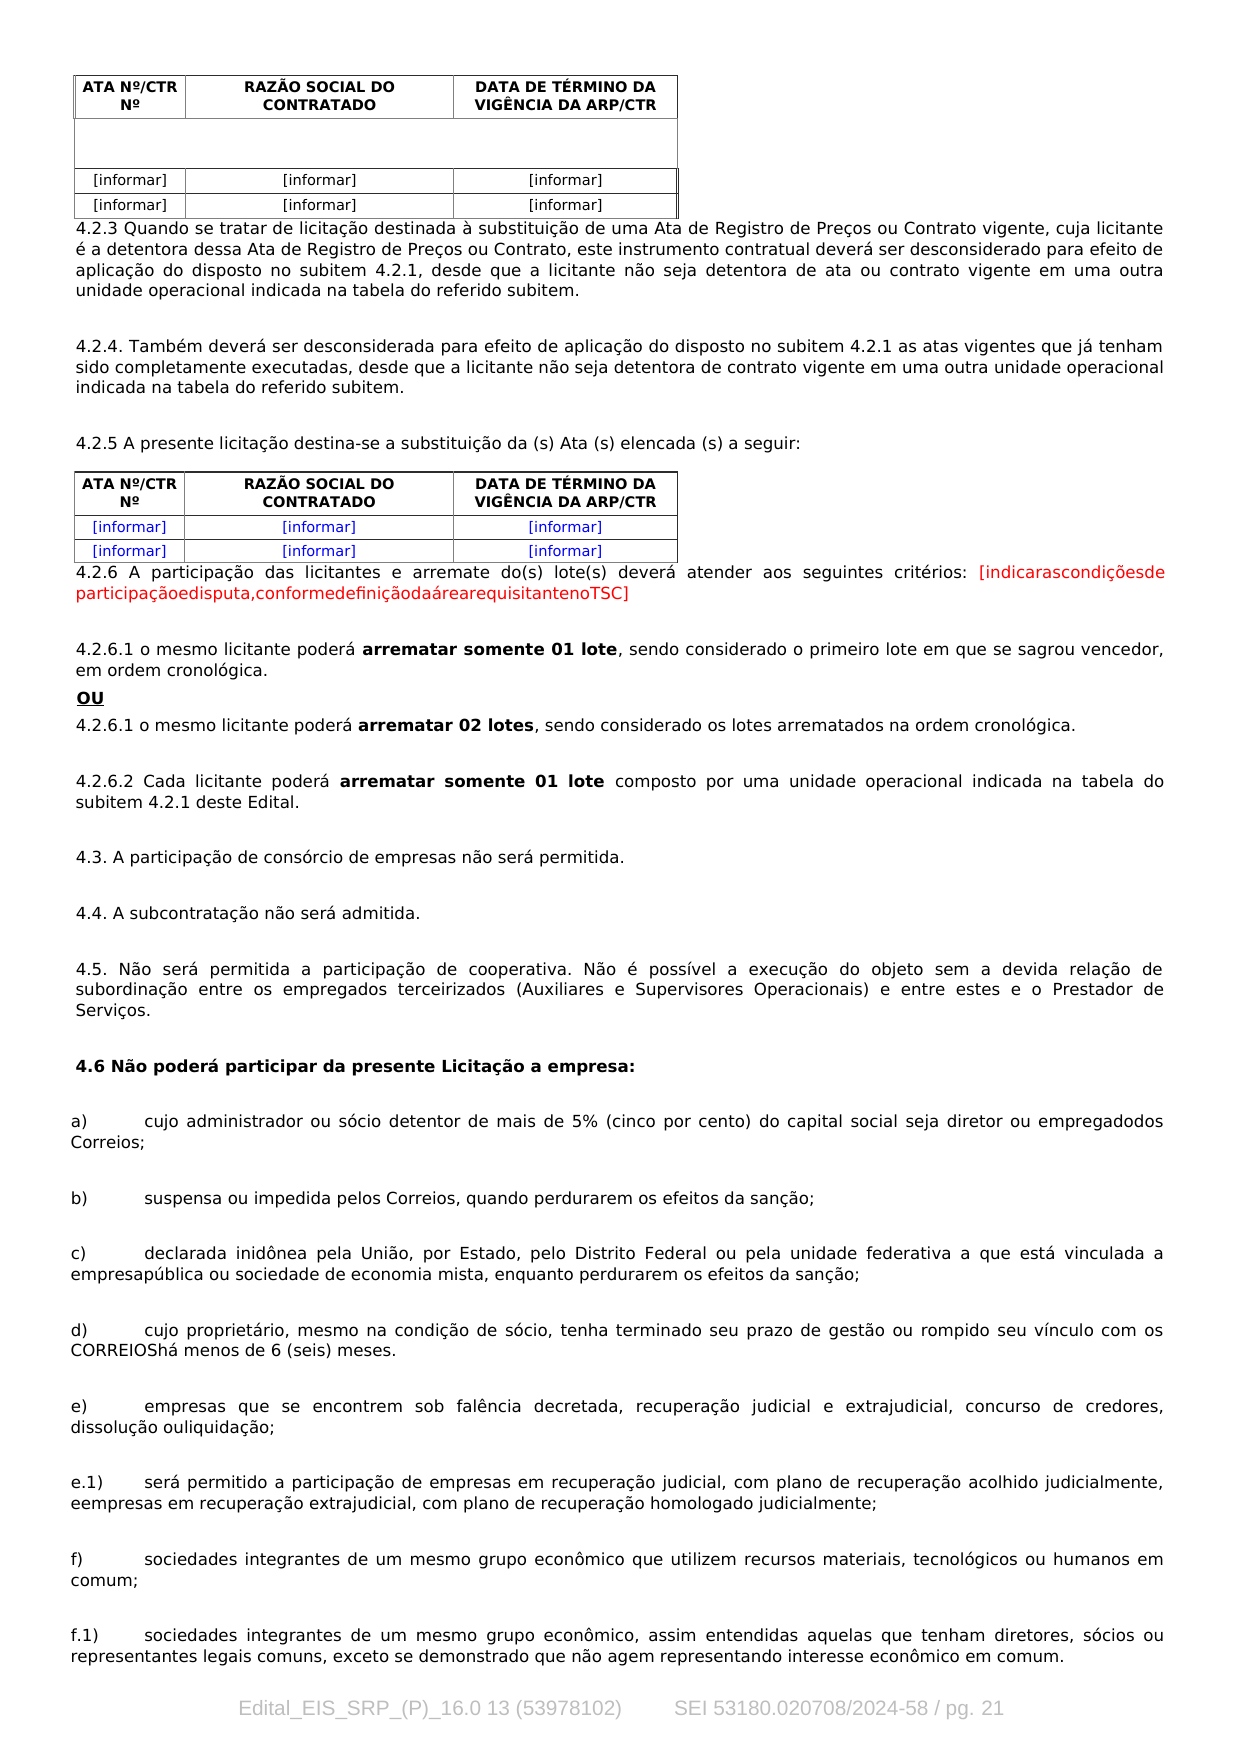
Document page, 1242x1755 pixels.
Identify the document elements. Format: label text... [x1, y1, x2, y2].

list cujo proprietário, mesmo na condição de sócio, tenha terminado seu prazo de gestão ou rompido seu vínculo com os CORREIOShá menos de 6 (seis) meses. [70, 1321, 1165, 1361]
list declarada inidônea pela União, por Estado, pelo Distrito Federal ou pela unidade federativa a que está vinculada a empresapública ou sociedade de economia mista, enquanto perdurarem os efeitos da sanção; [70, 1244, 1165, 1284]
table_cell [informar] [186, 194, 453, 218]
text 4.2.6.1 o mesmo licitante poderá arrematar somente 01 lote, sendo considerado o primeiro lote em que se sagrou vencedor, em ordem cronológica. [75, 640, 1165, 680]
table_header ATA Nº/CTR Nº [76, 76, 185, 117]
list sociedades integrantes de um mesmo grupo econômico que utilizem recursos materiais, tecnológicos ou humanos em comum; [70, 1550, 1165, 1590]
list será permitido a participação de empresas em recuperação judicial, com plano de recuperação acolhido judicialmente, eempresas em recuperação extrajudicial, com plano de recuperação homologado judicialmente; [70, 1473, 1165, 1513]
table_cell [informar] [75, 540, 184, 562]
table_header RAZÃO SOCIAL DO CONTRATADO [185, 473, 453, 515]
list empresas que se encontrem sob falência decretada, recuperação judicial e extrajudicial, concurso de credores, dissolução ouliquidação; [70, 1397, 1165, 1437]
table_cell [informar] [75, 194, 185, 218]
table_cell [informar] [186, 169, 453, 193]
table_cell [informar] [185, 540, 453, 562]
table_header DATA DE TÉRMINO DA VIGÊNCIA DA ARP/CTR [454, 76, 677, 117]
list cujo administrador ou sócio detentor de mais de 5% (cinco por cento) do capital social seja diretor ou empregadodos Correios; [70, 1112, 1165, 1152]
text 4.5. Não será permitida a participação de cooperativa. Não é possível a execução do objeto sem a devida relação de subordinação entre os empregados terceirizados (Auxiliares e Supervisores Operacionais) e entre estes e o Prestador de Serviços. [75, 959, 1165, 1020]
table_header ATA Nº/CTR Nº [75, 473, 184, 515]
text 4.2.3 Quando se tratar de licitação destinada à substituição de uma Ata de Registro de Preços ou Contrato vigente, cuja licitante é a detentora dessa Ata de Registro de Preços ou Contrato, este instrumento contratual deverá ser desconsiderado para efeito de aplicação do disposto no subitem 4.2.1, desde que a licitante não seja detentora de ata ou contrato vigente em uma outra unidade operacional indicada na tabela do referido subitem. [75, 219, 1165, 301]
table_header RAZÃO SOCIAL DO CONTRATADO [186, 76, 453, 117]
table_cell [informar] [454, 540, 677, 562]
subtitle OU [76, 688, 1171, 708]
text 4.2.6.1 o mesmo licitante poderá arrematar 02 lotes, sendo considerado os lotes arrematados na ordem cronológica. [75, 716, 1165, 736]
text 4.2.5 A presente licitação destina-se a substituição da (s) Ata (s) elencada (s) a seguir: [75, 434, 1165, 453]
list sociedades integrantes de um mesmo grupo econômico, assim entendidas aquelas que tenham diretores, sócios ou representantes legais comuns, exceto se demonstrado que não agem representando interesse econômico em comum. [70, 1626, 1165, 1666]
table_cell [informar] [454, 194, 676, 218]
text 4.6 Não poderá participar da presente Licitação a empresa: [75, 1056, 1171, 1076]
table_cell [informar] [75, 169, 185, 193]
list suspensa ou impedida pelos Correios, quando perdurarem os efeitos da sanção; [70, 1189, 1165, 1208]
table_cell [informar] [75, 516, 184, 538]
table_header DATA DE TÉRMINO DA VIGÊNCIA DA ARP/CTR [454, 473, 677, 515]
text 4.2.4. Também deverá ser desconsiderada para efeito de aplicação do disposto no subitem 4.2.1 as atas vigentes que já tenham sido completamente executadas, desde que a licitante não seja detentora de contrato vigente em uma outra unidade operacional indicada na tabela do referido subitem. [75, 337, 1165, 398]
text 4.2.6 A participação das licitantes e arremate do(s) lote(s) deverá atender aos seguintes critérios: [indicarascondiçõesde participaçãoedisputa,conformedefiniçãodaárearequisitantenoTSC] [75, 563, 1165, 603]
text 4.3. A participação de consórcio de empresas não será permitida. [75, 848, 1165, 867]
table_cell [informar] [185, 516, 453, 538]
table_cell [75, 119, 677, 168]
table_cell [informar] [454, 516, 677, 538]
text 4.4. A subcontratação não será admitida. [75, 904, 1165, 923]
table_cell [informar] [454, 169, 676, 193]
text 4.2.6.2 Cada licitante poderá arrematar somente 01 lote composto por uma unidade operacional indicada na tabela do subitem 4.2.1 deste Edital. [75, 772, 1165, 812]
